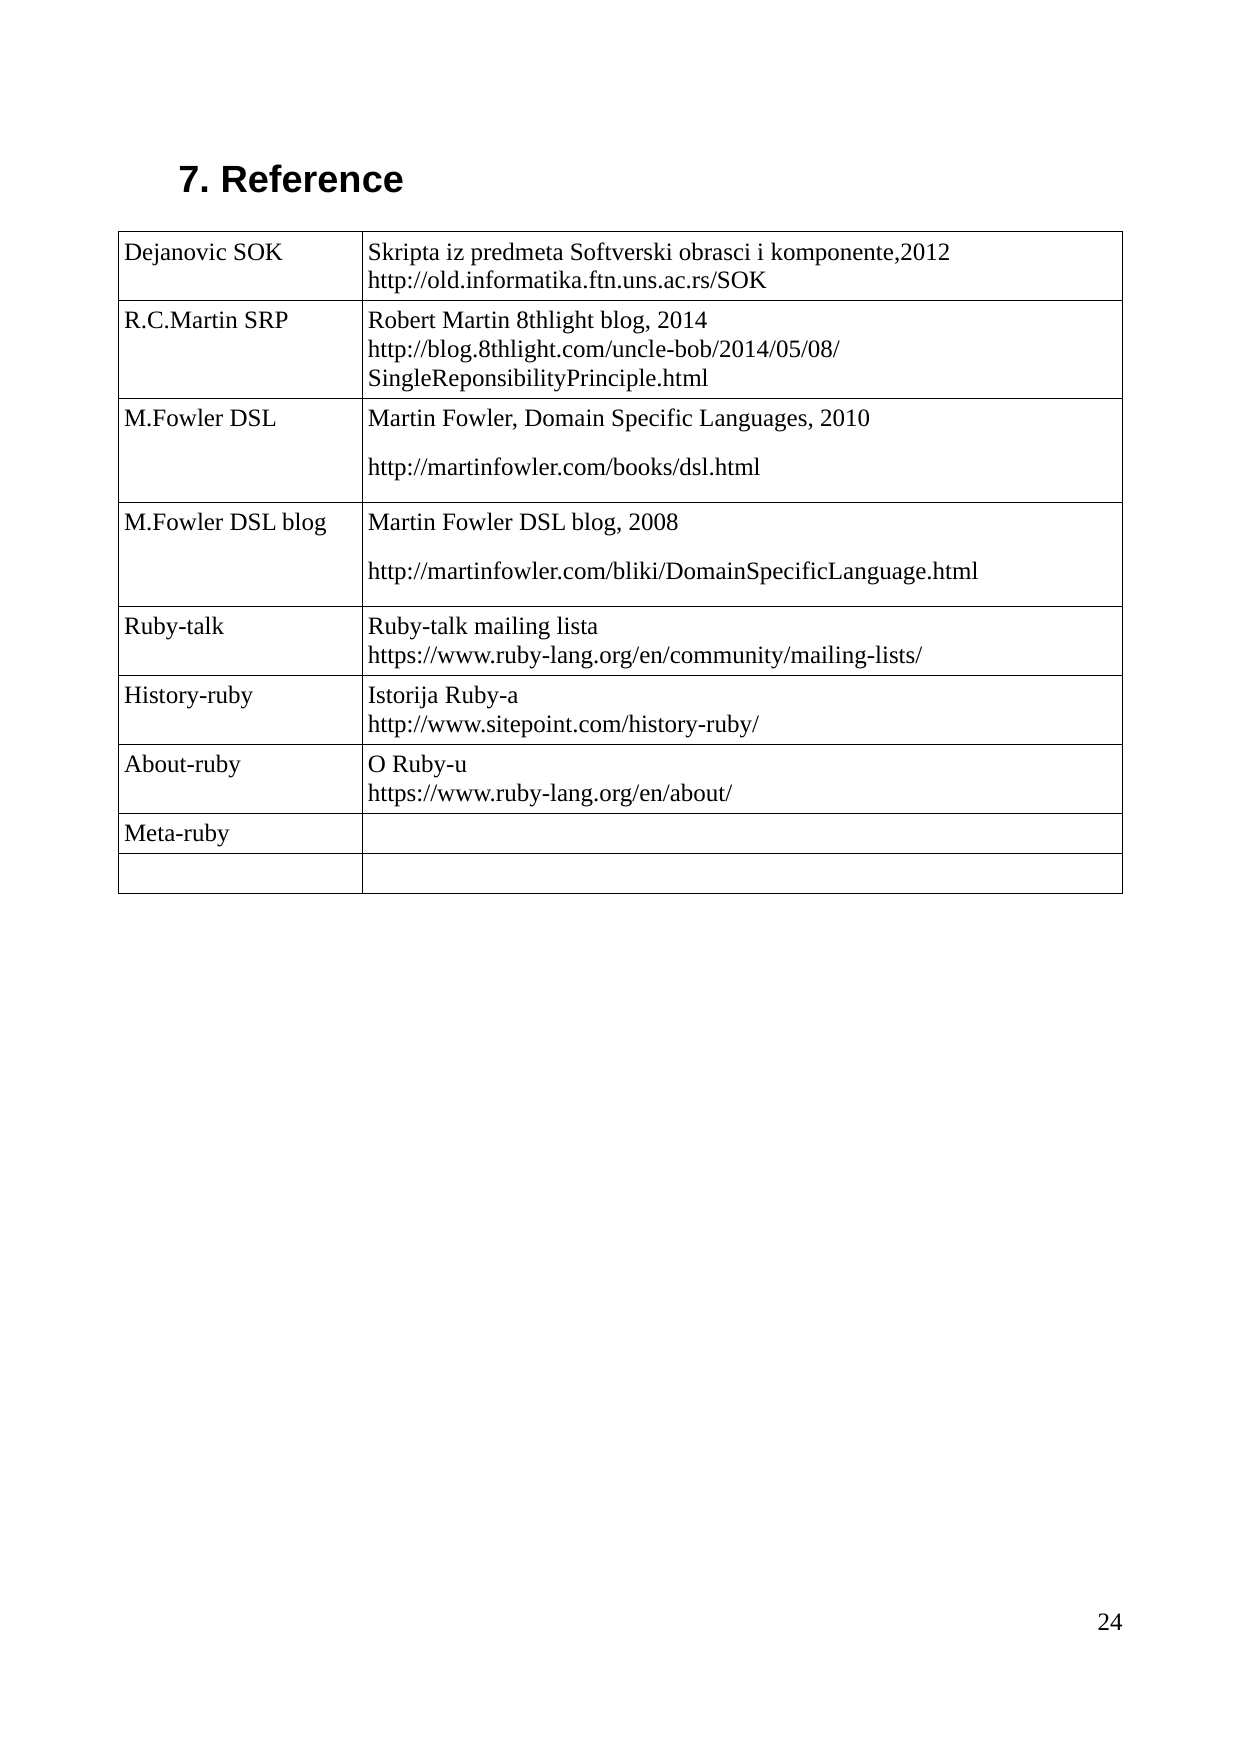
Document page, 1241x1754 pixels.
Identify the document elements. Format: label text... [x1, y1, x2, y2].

table_cell About-ruby [119, 745, 362, 813]
table_cell O Ruby-u https://www.ruby-lang.org/en/about/ [363, 745, 1122, 813]
table_cell M.Fowler DSL [119, 399, 362, 502]
table_header Dejanovic SOK [119, 232, 362, 300]
table_cell Ruby-talk [119, 607, 362, 674]
table_cell M.Fowler DSL blog [119, 503, 362, 606]
subtitle Reference [118, 157, 1122, 201]
table_cell [363, 814, 1122, 853]
table_cell [363, 854, 1122, 893]
table_cell Martin Fowler, Domain Specific Languages, 2010 http://martinfowler.com/books/dsl.html [363, 399, 1122, 502]
table_cell Ruby-talk mailing lista https://www.ruby-lang.org/en/community/mailing-lists/ [363, 607, 1122, 674]
table_cell History-ruby [119, 676, 362, 744]
table_cell [119, 854, 362, 893]
table_cell Meta-ruby [119, 814, 362, 853]
table_cell Istorija Ruby-a http://www.sitepoint.com/history-ruby/ [363, 676, 1122, 744]
table_cell R.C.Martin SRP [119, 301, 362, 398]
table_cell Martin Fowler DSL blog, 2008 http://martinfowler.com/bliki/DomainSpecificLanguage.html [363, 503, 1122, 606]
table_header Skripta iz predmeta Softverski obrasci i komponente,2012 http://old.informatika.ftn.uns.ac.rs/SOK [363, 232, 1122, 300]
table_cell Robert Martin 8thlight blog, 2014 http://blog.8thlight.com/uncle-bob/2014/05/08/SingleReponsibilityPrinciple.html [363, 301, 1122, 398]
